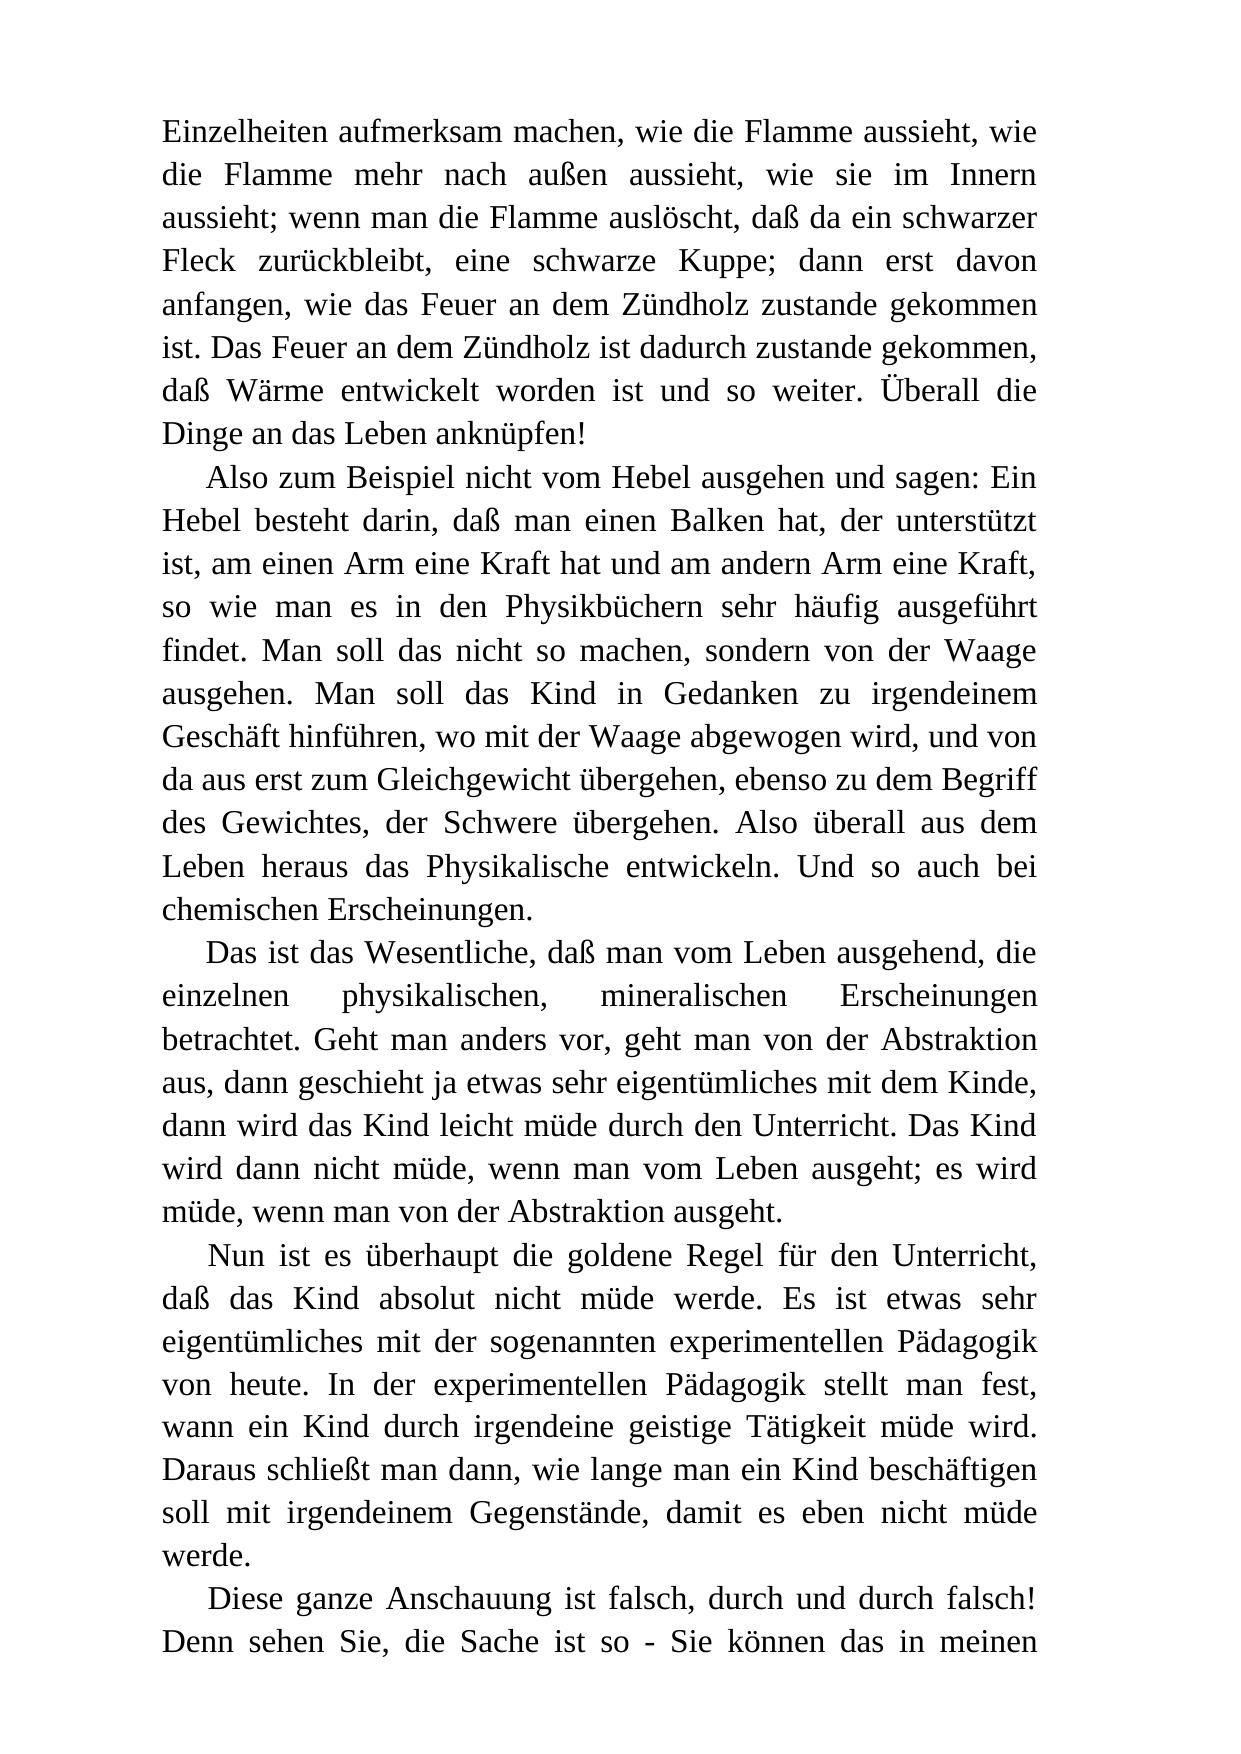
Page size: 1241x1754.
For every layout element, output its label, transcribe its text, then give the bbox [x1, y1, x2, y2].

text Das ist das Wesentliche, daß man vom Leben ausgehend, die einzelnen physikalischen, mineralischen Erscheinungen betrachtet. Geht man anders vor, geht man von der Abstraktion aus, dann geschieht ja etwas sehr eigentümliches mit dem Kinde, dann wird das Kind leicht müde durch den Unterricht. Das Kind wird dann nicht müde, wenn man vom Leben ausgeht; es wird müde, wenn man von der Abstraktion ausgeht. [162, 932, 1038, 1230]
text Nun ist es überhaupt die goldene Regel für den Unterricht, daß das Kind absolut nicht müde werde. Es ist etwas sehr eigentümliches mit der sogenannten experimentellen Pädagogik von heute. In der experimentellen Pädagogik stellt man fest, wann ein Kind durch irgendeine geistige Tätigkeit müde wird. Daraus schließt man dann, wie lange man ein Kind beschäftigen soll mit irgendeinem Gegenstände, damit es eben nicht müde werde. [162, 1235, 1038, 1574]
text Einzelheiten aufmerksam machen, wie die Flamme aussieht, wie die Flamme mehr nach außen aussieht, wie sie im Innern aussieht; wenn man die Flamme auslöscht, daß da ein schwarzer Fleck zurückbleibt, eine schwarze Kuppe; dann erst davon anfangen, wie das Feuer an dem Zündholz zustande gekommen ist. Das Feuer an dem Zündholz ist dadurch zustande gekommen, daß Wärme entwickelt worden ist und so weiter. Überall die Dinge an das Leben anknüpfen! [162, 111, 1038, 452]
text Also zum Beispiel nicht vom Hebel ausgehen und sagen: Ein Hebel besteht darin, daß man einen Balken hat, der unterstützt ist, am einen Arm eine Kraft hat und am andern Arm eine Kraft, so wie man es in den Physikbüchern sehr häufig ausgeführt findet. Man soll das nicht so machen, sondern von der Waage ausgehen. Man soll das Kind in Gedanken zu irgendeinem Geschäft hinführen, wo mit der Waage abgewogen wird, und von da aus erst zum Gleichgewicht übergehen, ebenso zu dem Begriff des Gewichtes, der Schwere übergehen. Also überall aus dem Leben heraus das Physikalische entwickeln. Und so auch bei chemischen Erscheinungen. [162, 457, 1038, 927]
text Diese ganze Anschauung ist falsch, durch und durch falsch! Denn sehen Sie, die Sache ist so - Sie können das in meinen [162, 1578, 1038, 1659]
